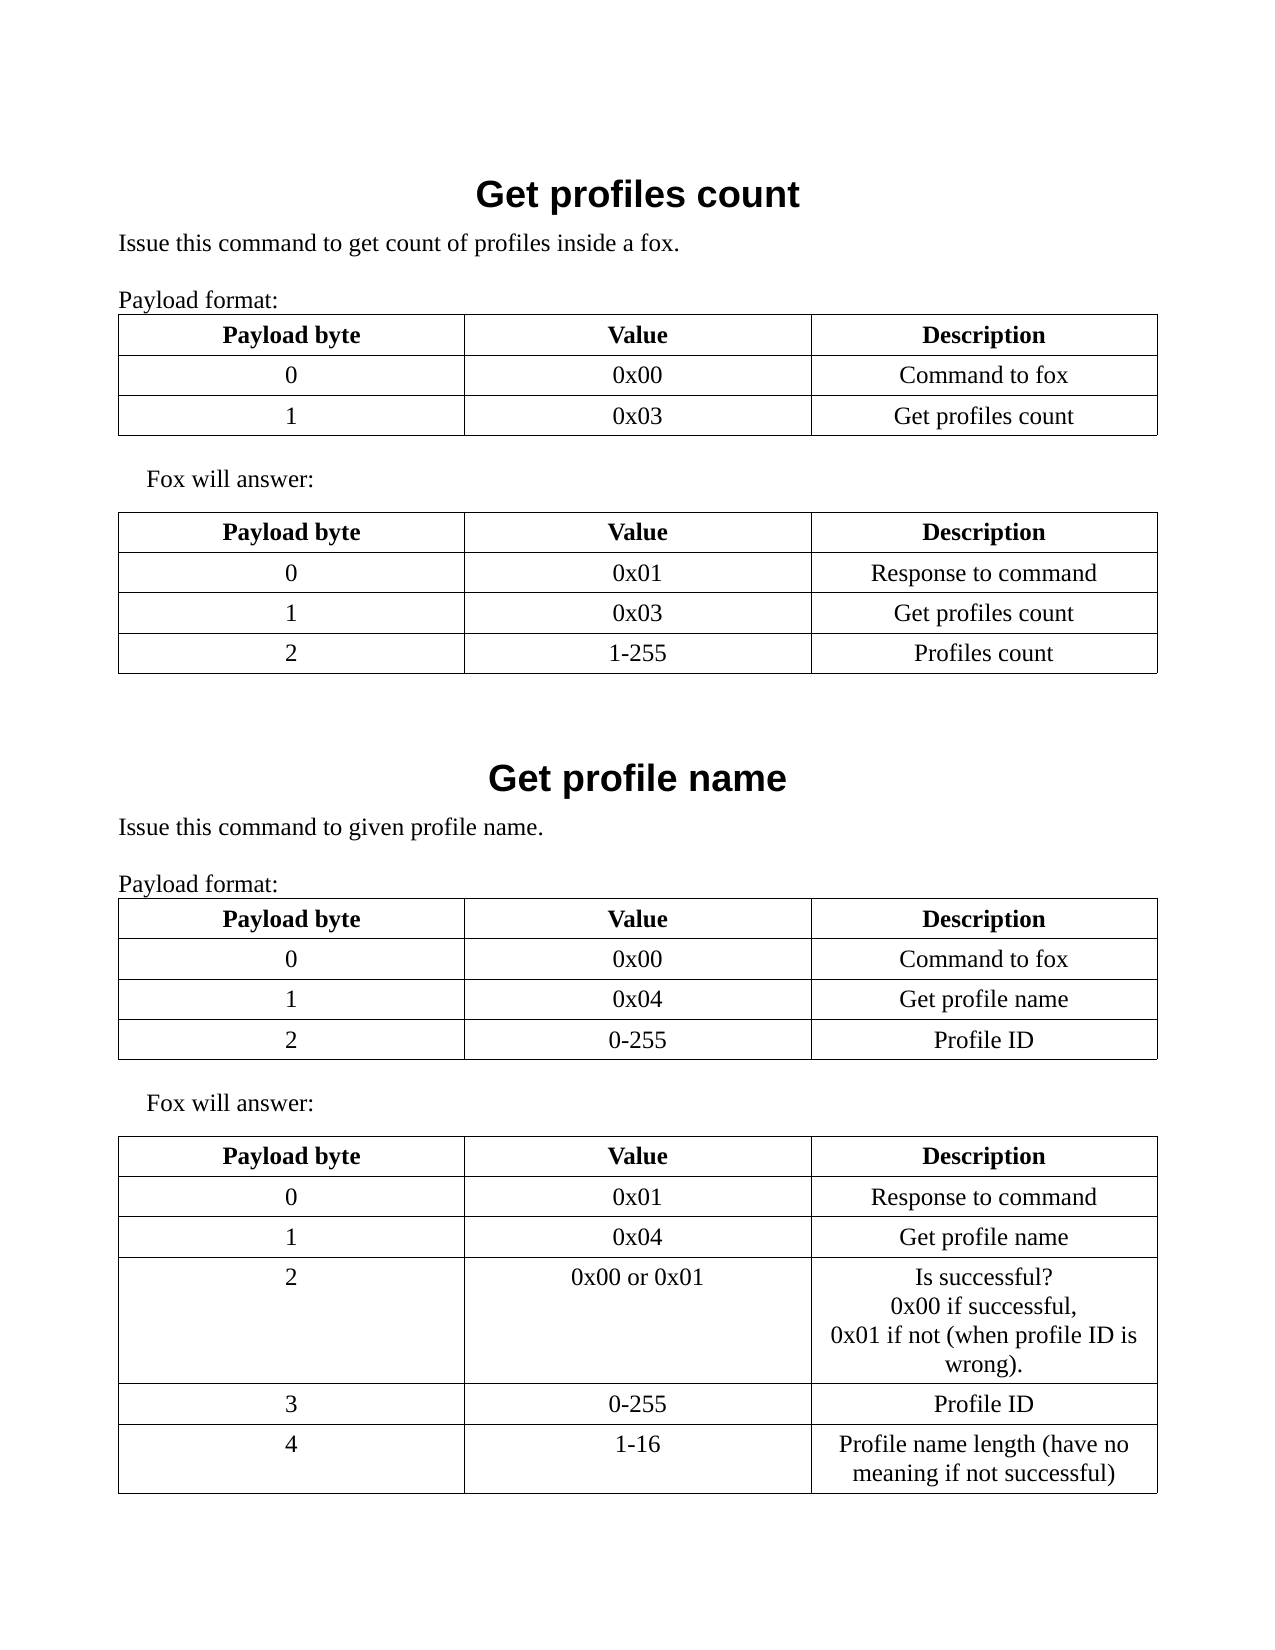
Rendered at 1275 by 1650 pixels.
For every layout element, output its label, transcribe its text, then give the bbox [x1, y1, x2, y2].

table_header Description [812, 899, 1157, 938]
table_cell Profile name length (have no meaning if not successful) [812, 1425, 1157, 1492]
table_header Payload byte [119, 1137, 464, 1176]
table_cell 0x00 [465, 356, 811, 395]
table_cell Response to command [812, 553, 1157, 592]
table_cell 0x01 [465, 553, 811, 592]
table_cell 1-255 [465, 634, 811, 673]
table_cell 0x00 [465, 939, 811, 978]
table_cell 0 [119, 1177, 464, 1216]
text Fox will answer: [118, 464, 1157, 493]
table_cell 3 [119, 1384, 464, 1423]
table_header Description [812, 1137, 1157, 1176]
table_cell Get profiles count [812, 593, 1157, 633]
table_cell 2 [119, 1020, 464, 1059]
table_cell 0x04 [465, 1217, 811, 1257]
table_cell Profile ID [812, 1384, 1157, 1423]
table_cell 0 [119, 553, 464, 592]
table_cell Command to fox [812, 939, 1157, 978]
table_cell Is successful? 0x00 if successful, 0x01 if not (when profile ID is wrong). [812, 1258, 1157, 1383]
table_cell 0-255 [465, 1384, 811, 1423]
table_cell 0-255 [465, 1020, 811, 1059]
table_cell 2 [119, 1258, 464, 1383]
table_cell Response to command [812, 1177, 1157, 1216]
table_header Value [465, 1137, 811, 1176]
table_cell 2 [119, 634, 464, 673]
table_header Description [812, 513, 1157, 552]
subtitle Get profile name [118, 756, 1157, 799]
table_cell 1 [119, 1217, 464, 1257]
table_cell Profiles count [812, 634, 1157, 673]
text Payload format: [118, 286, 1157, 314]
table_cell Command to fox [812, 356, 1157, 395]
table_header Payload byte [119, 899, 464, 938]
table_cell 0x03 [465, 593, 811, 633]
table_cell Profile ID [812, 1020, 1157, 1059]
table_cell 0x00 or 0x01 [465, 1258, 811, 1383]
table_cell 0x03 [465, 396, 811, 435]
table_header Payload byte [119, 315, 464, 354]
subtitle Get profiles count [118, 172, 1157, 216]
table_cell 0 [119, 939, 464, 978]
table_cell 0x01 [465, 1177, 811, 1216]
table_cell 4 [119, 1425, 464, 1492]
table_cell 0 [119, 356, 464, 395]
table_cell 1 [119, 593, 464, 633]
table_cell Get profile name [812, 1217, 1157, 1257]
table_header Description [812, 315, 1157, 354]
table_header Payload byte [119, 513, 464, 552]
table_cell 1-16 [465, 1425, 811, 1492]
table_cell 0x04 [465, 980, 811, 1019]
table_cell 1 [119, 980, 464, 1019]
table_cell Get profiles count [812, 396, 1157, 435]
text Fox will answer: [118, 1088, 1157, 1117]
table_cell 1 [119, 396, 464, 435]
text Issue this command to given profile name. [118, 812, 1157, 840]
table_header Value [465, 513, 811, 552]
table_header Value [465, 899, 811, 938]
text Payload format: [118, 869, 1157, 898]
text Issue this command to get count of profiles inside a fox. [118, 228, 1157, 257]
table_cell Get profile name [812, 980, 1157, 1019]
table_header Value [465, 315, 811, 354]
